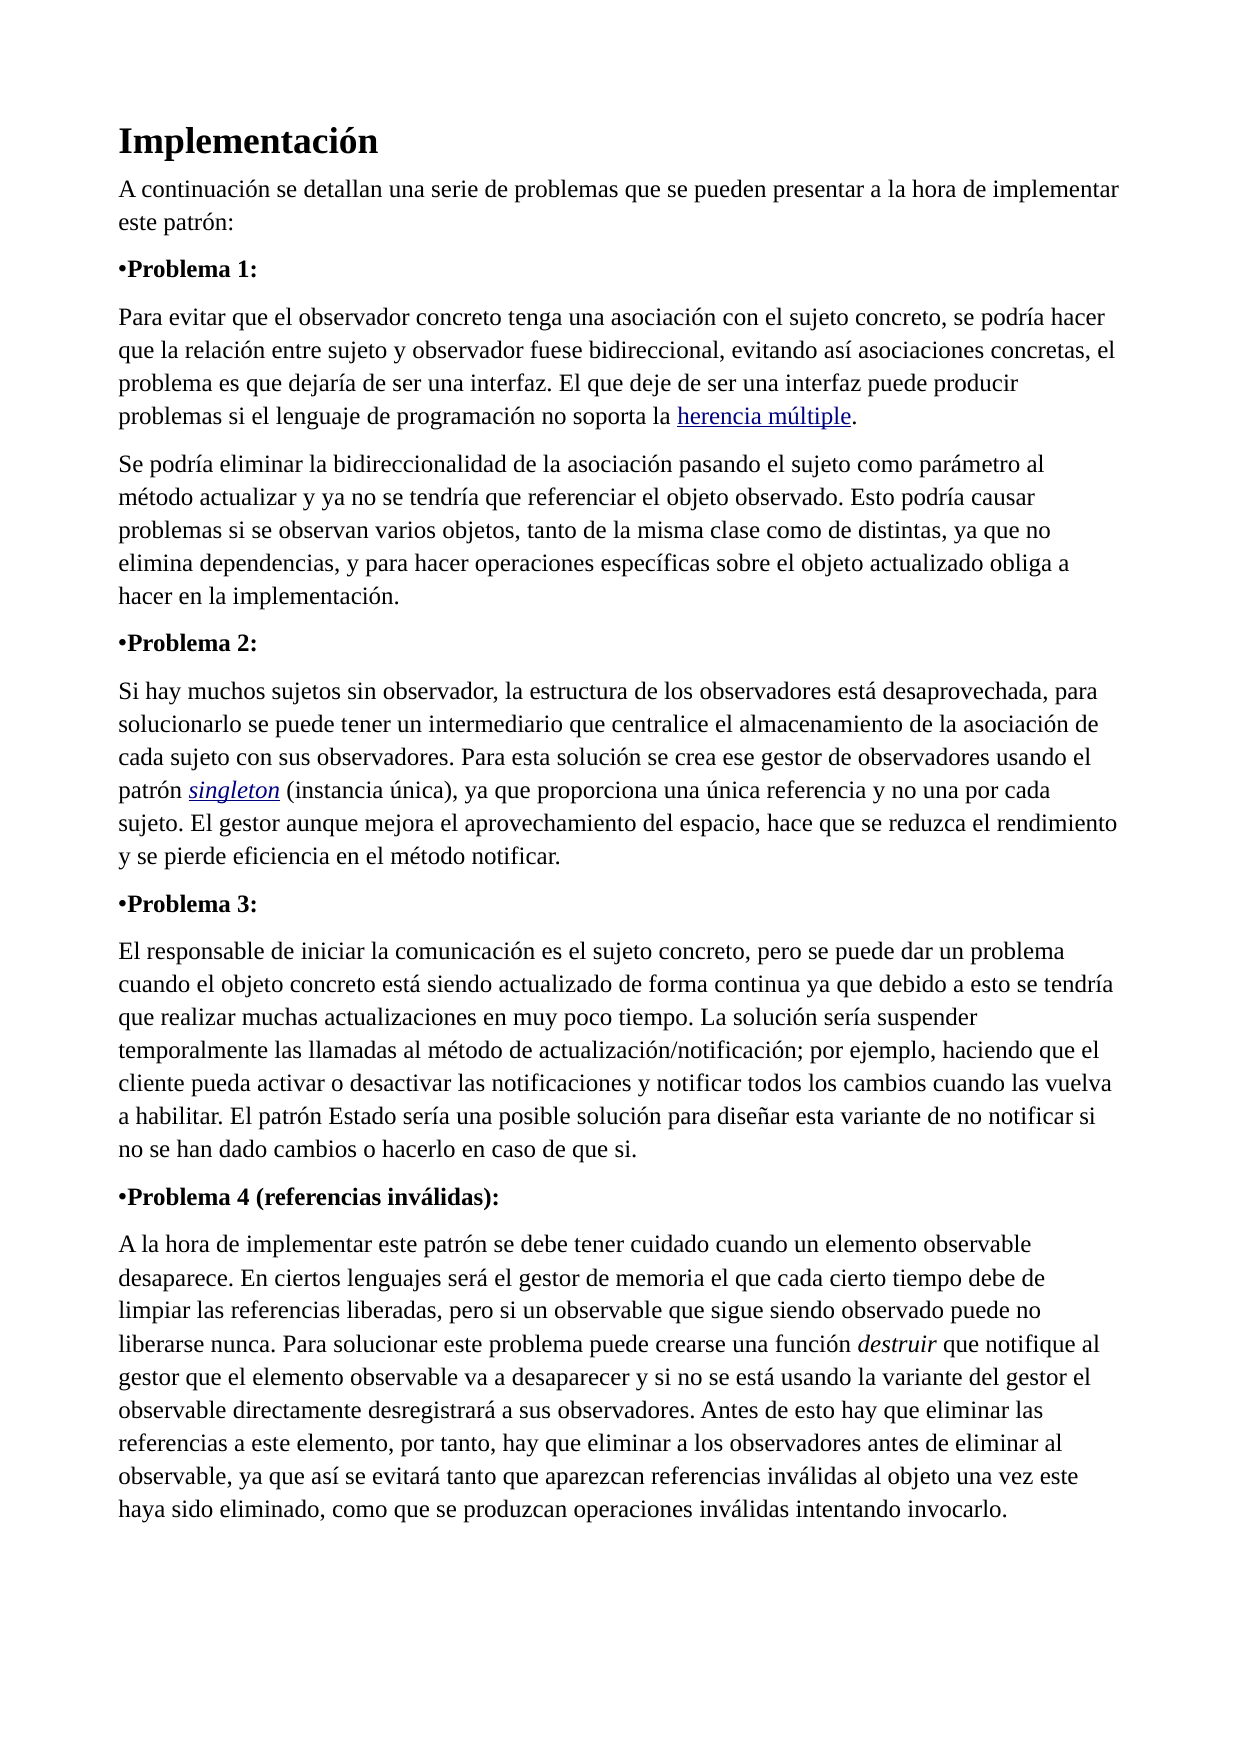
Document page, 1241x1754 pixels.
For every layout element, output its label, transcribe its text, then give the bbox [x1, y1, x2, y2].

text Para evitar que el observador concreto tenga una asociación con el sujeto concreto, se podría hacer que la relación entre sujeto y observador fuese bidireccional, evitando así asociaciones concretas, el problema es que dejaría de ser una interfaz. El que deje de ser una interfaz puede producir problemas si el lenguaje de programación no soporta la herencia múltiple. [118, 302, 1122, 430]
text A la hora de implementar este patrón se debe tener cuidado cuando un elemento observable desaparece. En ciertos lenguajes será el gestor de memoria el que cada cierto tiempo debe de limpiar las referencias liberadas, pero si un observable que sigue siendo observado puede no liberarse nunca. Para solucionar este problema puede crearse una función destruir que notifique al gestor que el elemento observable va a desaparecer y si no se está usando la variante del gestor el observable directamente desregistrará a sus observadores. Antes de esto hay que eliminar las referencias a este elemento, por tanto, hay que eliminar a los observadores antes de eliminar al observable, ya que así se evitará tanto que aparezcan referencias inválidas al objeto una vez este haya sido eliminado, como que se produzcan operaciones inválidas intentando invocarlo. [118, 1229, 1122, 1522]
list Problema 2: [118, 628, 1122, 657]
text A continuación se detallan una serie de problemas que se pueden presentar a la hora de implementar este patrón: [118, 174, 1122, 236]
text Se podría eliminar la bidireccionalidad de la asociación pasando el sujeto como parámetro al método actualizar y ya no se tendría que referenciar el objeto observado. Esto podría causar problemas si se observan varios objetos, tanto de la misma clase como de distintas, ya que no elimina dependencias, y para hacer operaciones específicas sobre el objeto actualizado obliga a hacer en la implementación. [118, 449, 1122, 609]
list Problema 3: [118, 889, 1122, 917]
subtitle Implementación [118, 118, 1122, 161]
text El responsable de iniciar la comunicación es el sujeto concreto, pero se puede dar un problema cuando el objeto concreto está siendo actualizado de forma continua ya que debido a esto se tendría que realizar muchas actualizaciones en muy poco tiempo. La solución sería suspender temporalmente las llamadas al método de actualización/notificación; por ejemplo, haciendo que el cliente pueda activar o desactivar las notificaciones y notificar todos los cambios cuando las vuelva a habilitar. El patrón Estado sería una posible solución para diseñar esta variante de no notificar si no se han dado cambios o hacerlo en caso de que si. [118, 936, 1122, 1163]
text Si hay muchos sujetos sin observador, la estructura de los observadores está desaprovechada, para solucionarlo se puede tener un intermediario que centralice el almacenamiento de la asociación de cada sujeto con sus observadores. Para esta solución se crea ese gestor de observadores usando el patrón singleton (instancia única), ya que proporciona una única referencia y no una por cada sujeto. El gestor aunque mejora el aprovechamiento del espacio, hace que se reduzca el rendimiento y se pierde eficiencia en el método notificar. [118, 676, 1122, 870]
list Problema 4 (referencias inválidas): [118, 1182, 1122, 1211]
list Problema 1: [118, 254, 1122, 283]
